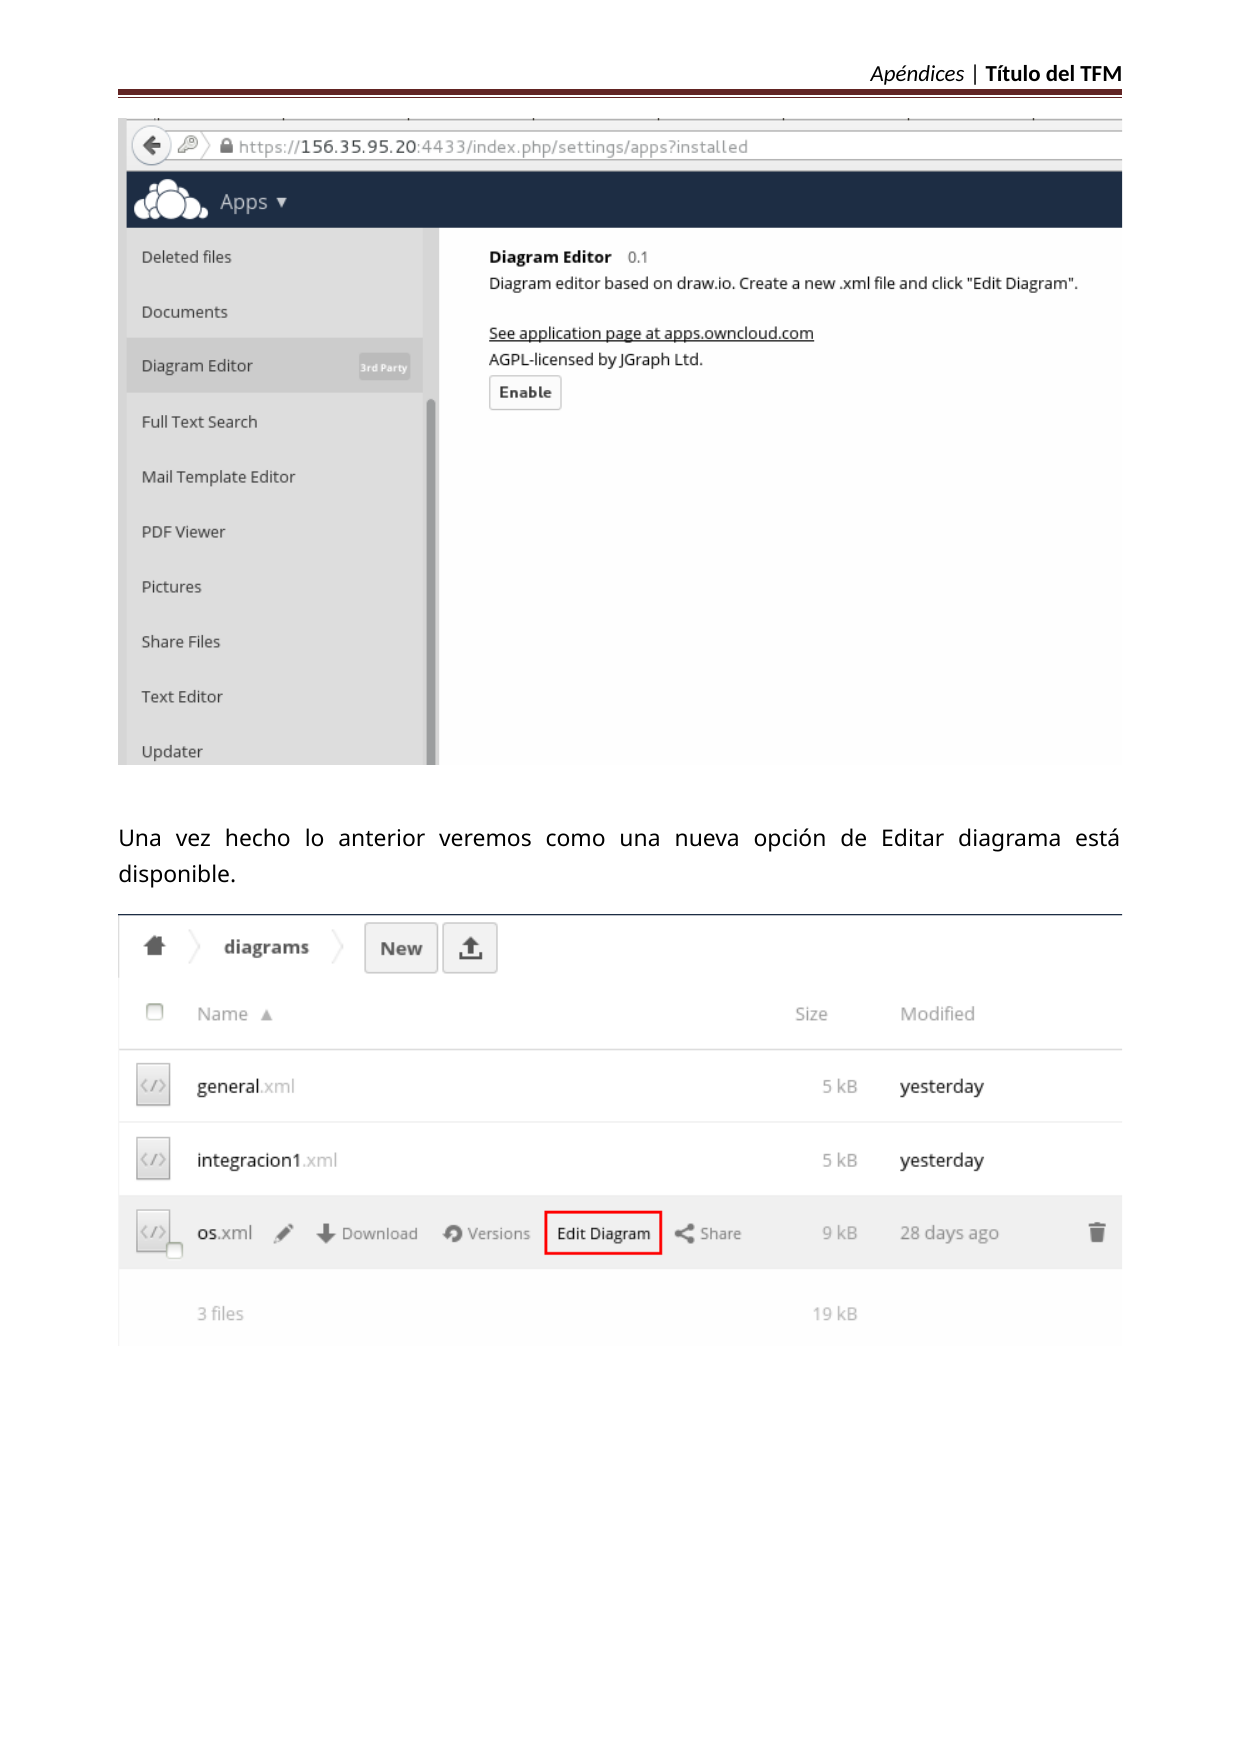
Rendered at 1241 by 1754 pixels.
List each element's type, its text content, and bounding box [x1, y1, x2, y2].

text Una vez hecho lo anterior veremos como una nueva opción de Editar diagrama está disponible. [118, 822, 1122, 889]
picture [118, 914, 1123, 1346]
picture [118, 118, 1123, 765]
